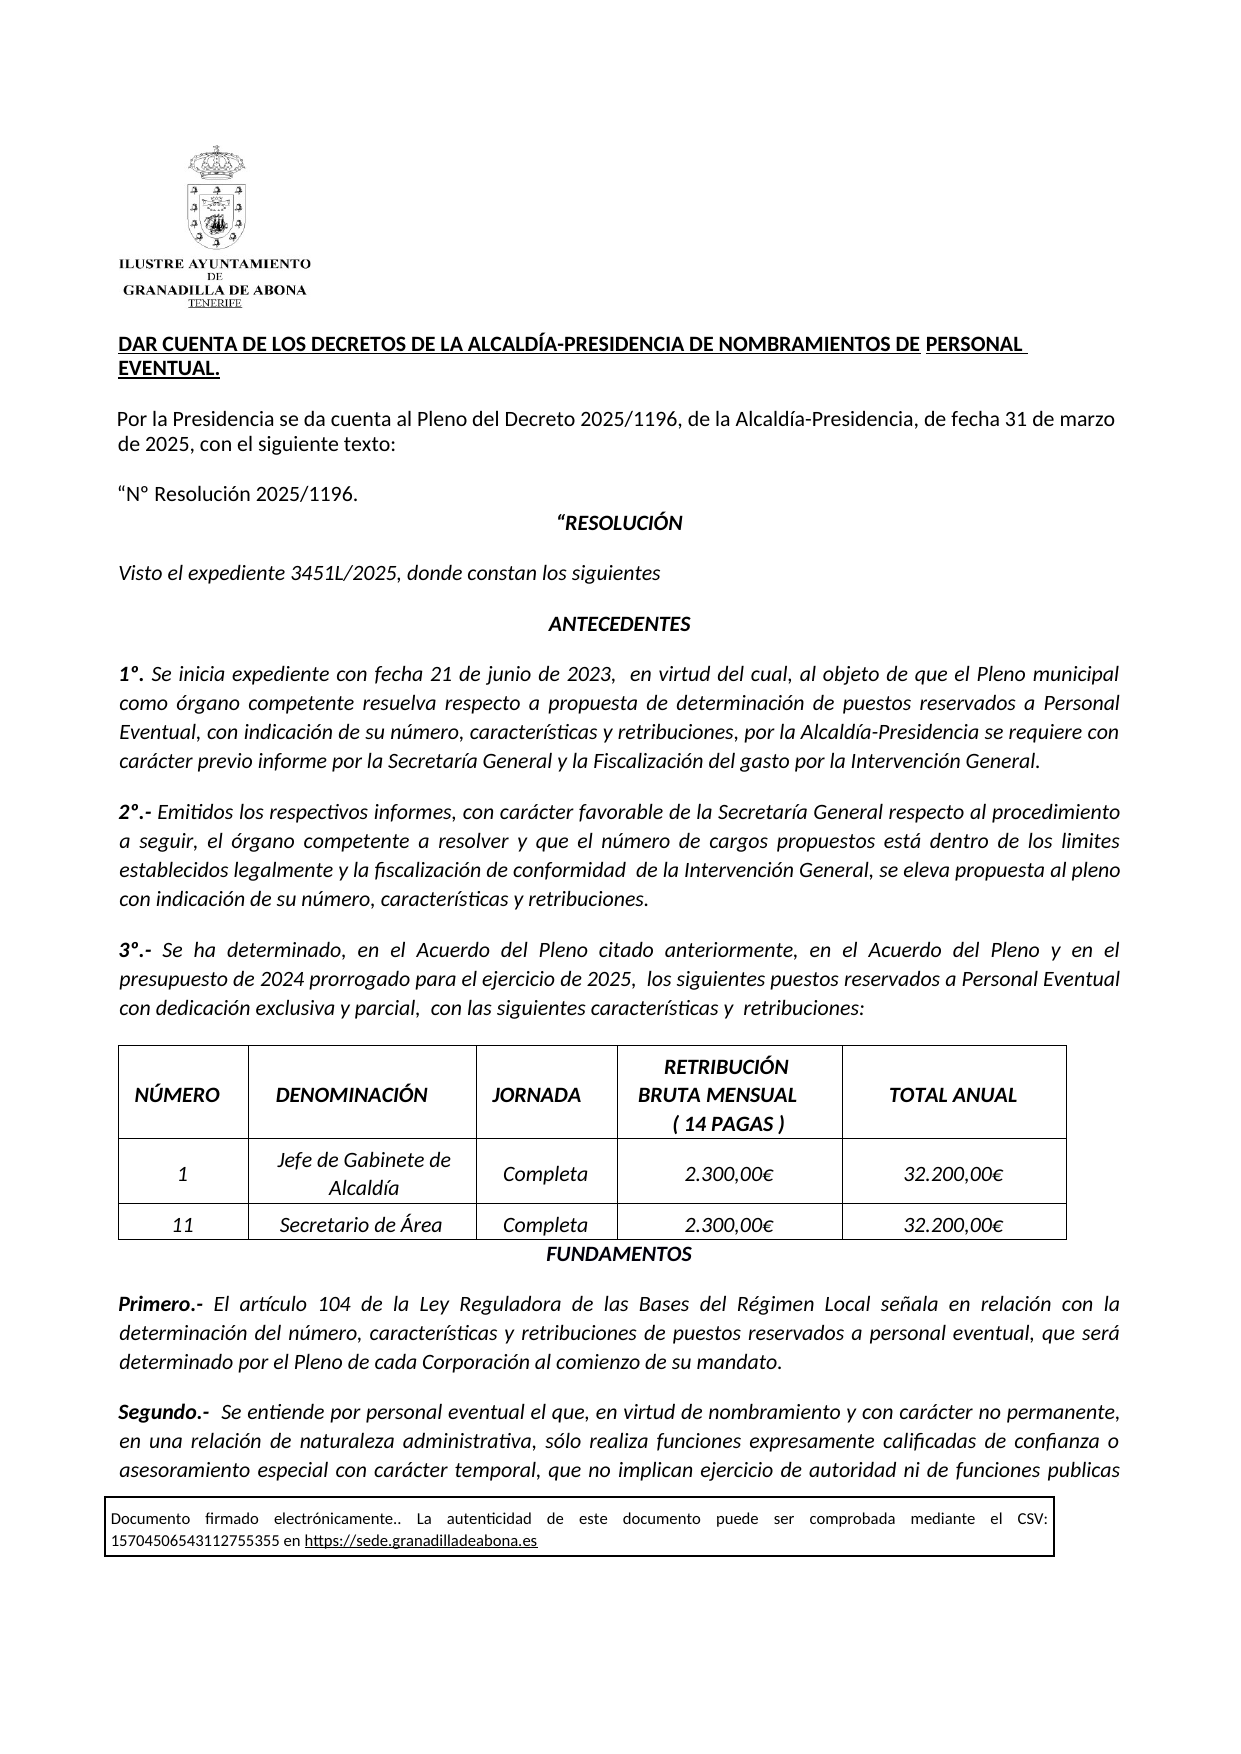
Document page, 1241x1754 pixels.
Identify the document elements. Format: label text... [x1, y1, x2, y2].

text “Nº Resolución 2025/1196. [117, 481, 1127, 506]
table_cell Jefe de Gabinete de Alcaldía [249, 1139, 476, 1203]
table_header RETRIBUCIÓN BRUTA MENSUAL ( 14 PAGAS ) [618, 1046, 842, 1138]
text 1º. Se inicia expediente con fecha 21 de junio de 2023, en virtud del cual, al objeto de que el Pleno municipal como órgano competente resuelva respecto a propuesta de determinación de puestos reservados a Personal Eventual, con indicación de su número, características y retribuciones, por la Alcaldía-Presidencia se requiere con carácter previo informe por la Secretaría General y la Fiscalización del gasto por la Intervención General. [118, 660, 1124, 774]
text Segundo.- Se entiende por personal eventual el que, en virtud de nombramiento y con carácter no permanente, en una relación de naturaleza administrativa, sólo realiza funciones expresamente calificadas de confianza o asesoramiento especial con carácter temporal, que no implican ejercicio de autoridad ni de funciones publicas [118, 1398, 1124, 1483]
text DAR CUENTA DE LOS DECRETOS DE LA ALCALDÍA-PRESIDENCIA DE NOMBRAMIENTOS DE PERSONAL EVENTUAL. [118, 331, 1127, 381]
text Por la Presidencia se da cuenta al Pleno del Decreto 2025/1196, de la Alcaldía-Presidencia, de fecha 31 de marzo de 2025, con el siguiente texto: [117, 406, 1127, 456]
table_cell 32.200,00€ [843, 1204, 1066, 1239]
text Primero.- El artículo 104 de la Ley Reguladora de las Bases del Régimen Local señala en relación con la determinación del número, características y retribuciones de puestos reservados a personal eventual, que será determinado por el Pleno de cada Corporación al comienzo de su mandato. [118, 1290, 1124, 1374]
table_cell Completa [477, 1139, 617, 1203]
text 3º.- Se ha determinado, en el Acuerdo del Pleno citado anteriormente, en el Acuerdo del Pleno y en el presupuesto de 2024 prorrogado para el ejercicio de 2025, los siguientes puestos reservados a Personal Eventual con dedicación exclusiva y parcial, con las siguientes características y retribuciones: [118, 936, 1124, 1021]
subtitle FUNDAMENTOS [113, 1240, 1127, 1266]
table_cell 32.200,00€ [843, 1139, 1066, 1203]
text “RESOLUCIÓN [113, 509, 1127, 536]
table_header TOTAL ANUAL [843, 1046, 1066, 1138]
table_cell Secretario de Área [249, 1204, 476, 1239]
table_cell Completa [477, 1204, 617, 1239]
table_cell 2.300,00€ [618, 1139, 842, 1203]
table_cell 1 [119, 1139, 248, 1203]
table_header DENOMINACIÓN [249, 1046, 476, 1138]
table_cell 2.300,00€ [618, 1204, 842, 1239]
subtitle ANTECEDENTES [114, 610, 1127, 637]
table_header JORNADA [477, 1046, 617, 1138]
table_header NÚMERO [119, 1046, 248, 1138]
text Visto el expediente 3451L/2025, donde constan los siguientes [118, 559, 1124, 586]
table_cell 11 [119, 1204, 248, 1239]
text 2º.- Emitidos los respectivos informes, con carácter favorable de la Secretaría General respecto al procedimiento a seguir, el órgano competente a resolver y que el número de cargos propuestos está dentro de los limites establecidos legalmente y la fiscalización de conformidad de la Intervención General, se eleva propuesta al pleno con indicación de su número, características y retribuciones. [118, 798, 1124, 912]
